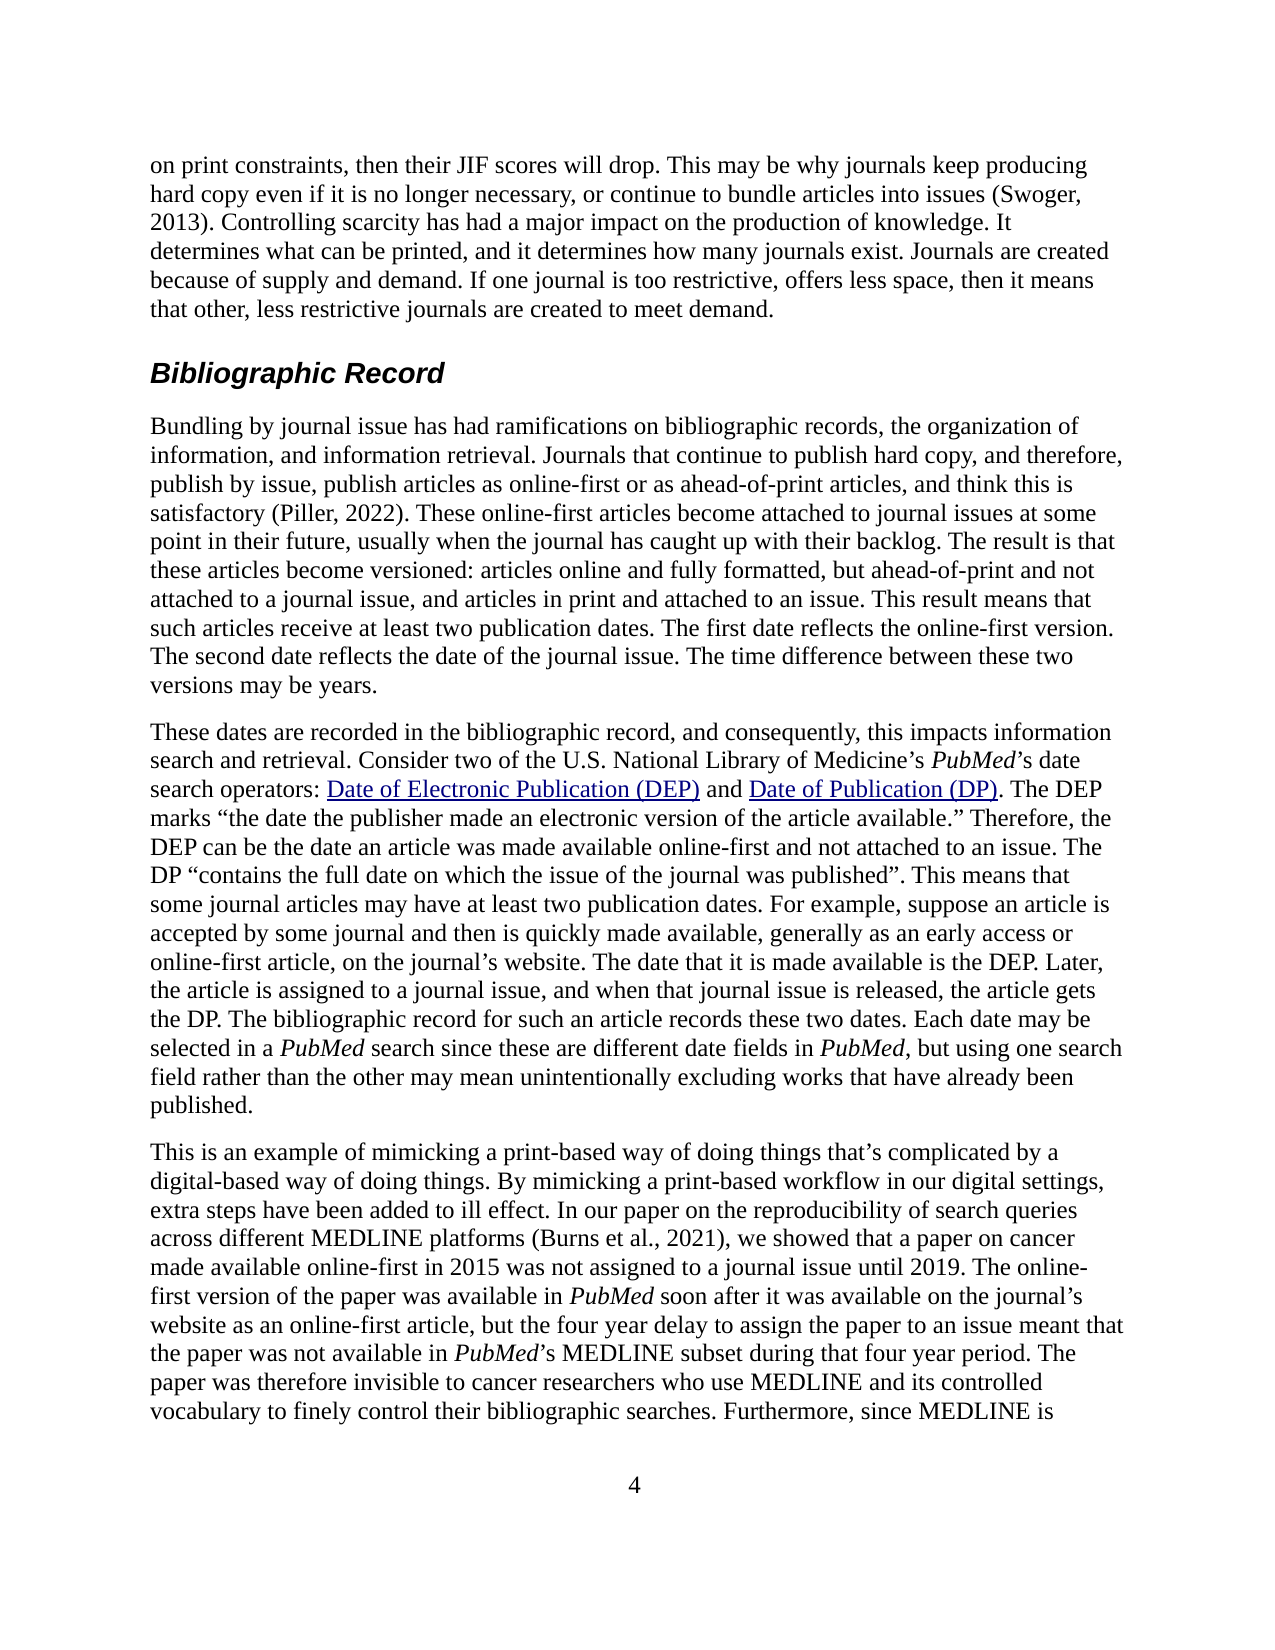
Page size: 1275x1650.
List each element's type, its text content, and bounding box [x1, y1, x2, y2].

text This is an example of mimicking a print-based way of doing things that’s complicated by a digital-based way of doing things. By mimicking a print-based workflow in our digital settings, extra steps have been added to ill effect. In our paper on the reproducibility of search queries across different MEDLINE platforms (Burns et al., 2021), we showed that a paper on cancer made available online-first in 2015 was not assigned to a journal issue until 2019. The online-first version of the paper was available in PubMed soon after it was available on the journal’s website as an online-first article, but the four year delay to assign the paper to an issue meant that the paper was not available in PubMed’s MEDLINE subset during that four year period. The paper was therefore invisible to cancer researchers who use MEDLINE and its controlled vocabulary to finely control their bibliographic searches. Furthermore, since MEDLINE is [150, 1137, 1125, 1425]
text Bundling by journal issue has had ramifications on bibliographic records, the organization of information, and information retrieval. Journals that continue to publish hard copy, and therefore, publish by issue, publish articles as online-first or as ahead-of-print articles, and think this is satisfactory (Piller, 2022). These online-first articles become attached to journal issues at some point in their future, usually when the journal has caught up with their backlog. The result is that these articles become versioned: articles online and fully formatted, but ahead-of-print and not attached to a journal issue, and articles in print and attached to an issue. This result means that such articles receive at least two publication dates. The first date reflects the online-first version. The second date reflects the date of the journal issue. The time difference between these two versions may be years. [150, 411, 1125, 699]
text These dates are recorded in the bibliographic record, and consequently, this impacts information search and retrieval. Consider two of the U.S. National Library of Medicine’s PubMed’s date search operators: Date of Electronic Publication (DEP) and Date of Publication (DP). The DEP marks “the date the publisher made an electronic version of the article available.” Therefore, the DEP can be the date an article was made available online-first and not attached to an issue. The DP “contains the full date on which the issue of the journal was published”. This means that some journal articles may have at least two publication dates. For example, suppose an article is accepted by some journal and then is quickly made available, generally as an early access or online-first article, on the journal’s website. The date that it is made available is the DEP. Later, the article is assigned to a journal issue, and when that journal issue is released, the article gets the DP. The bibliographic record for such an article records these two dates. Each date may be selected in a PubMed search since these are different date fields in PubMed, but using one search field rather than the other may mean unintentionally excluding works that have already been published. [150, 717, 1125, 1119]
text on print constraints, then their JIF scores will drop. This may be why journals keep producing hard copy even if it is no longer necessary, or continue to bundle articles into issues (Swoger, 2013). Controlling scarcity has had a major impact on the production of knowledge. It determines what can be printed, and it determines how many journals exist. Journals are created because of supply and demand. If one journal is too restrictive, offers less space, then it means that other, less restrictive journals are created to meet demand. [150, 150, 1125, 322]
subtitle Bibliographic Record [150, 356, 1125, 390]
